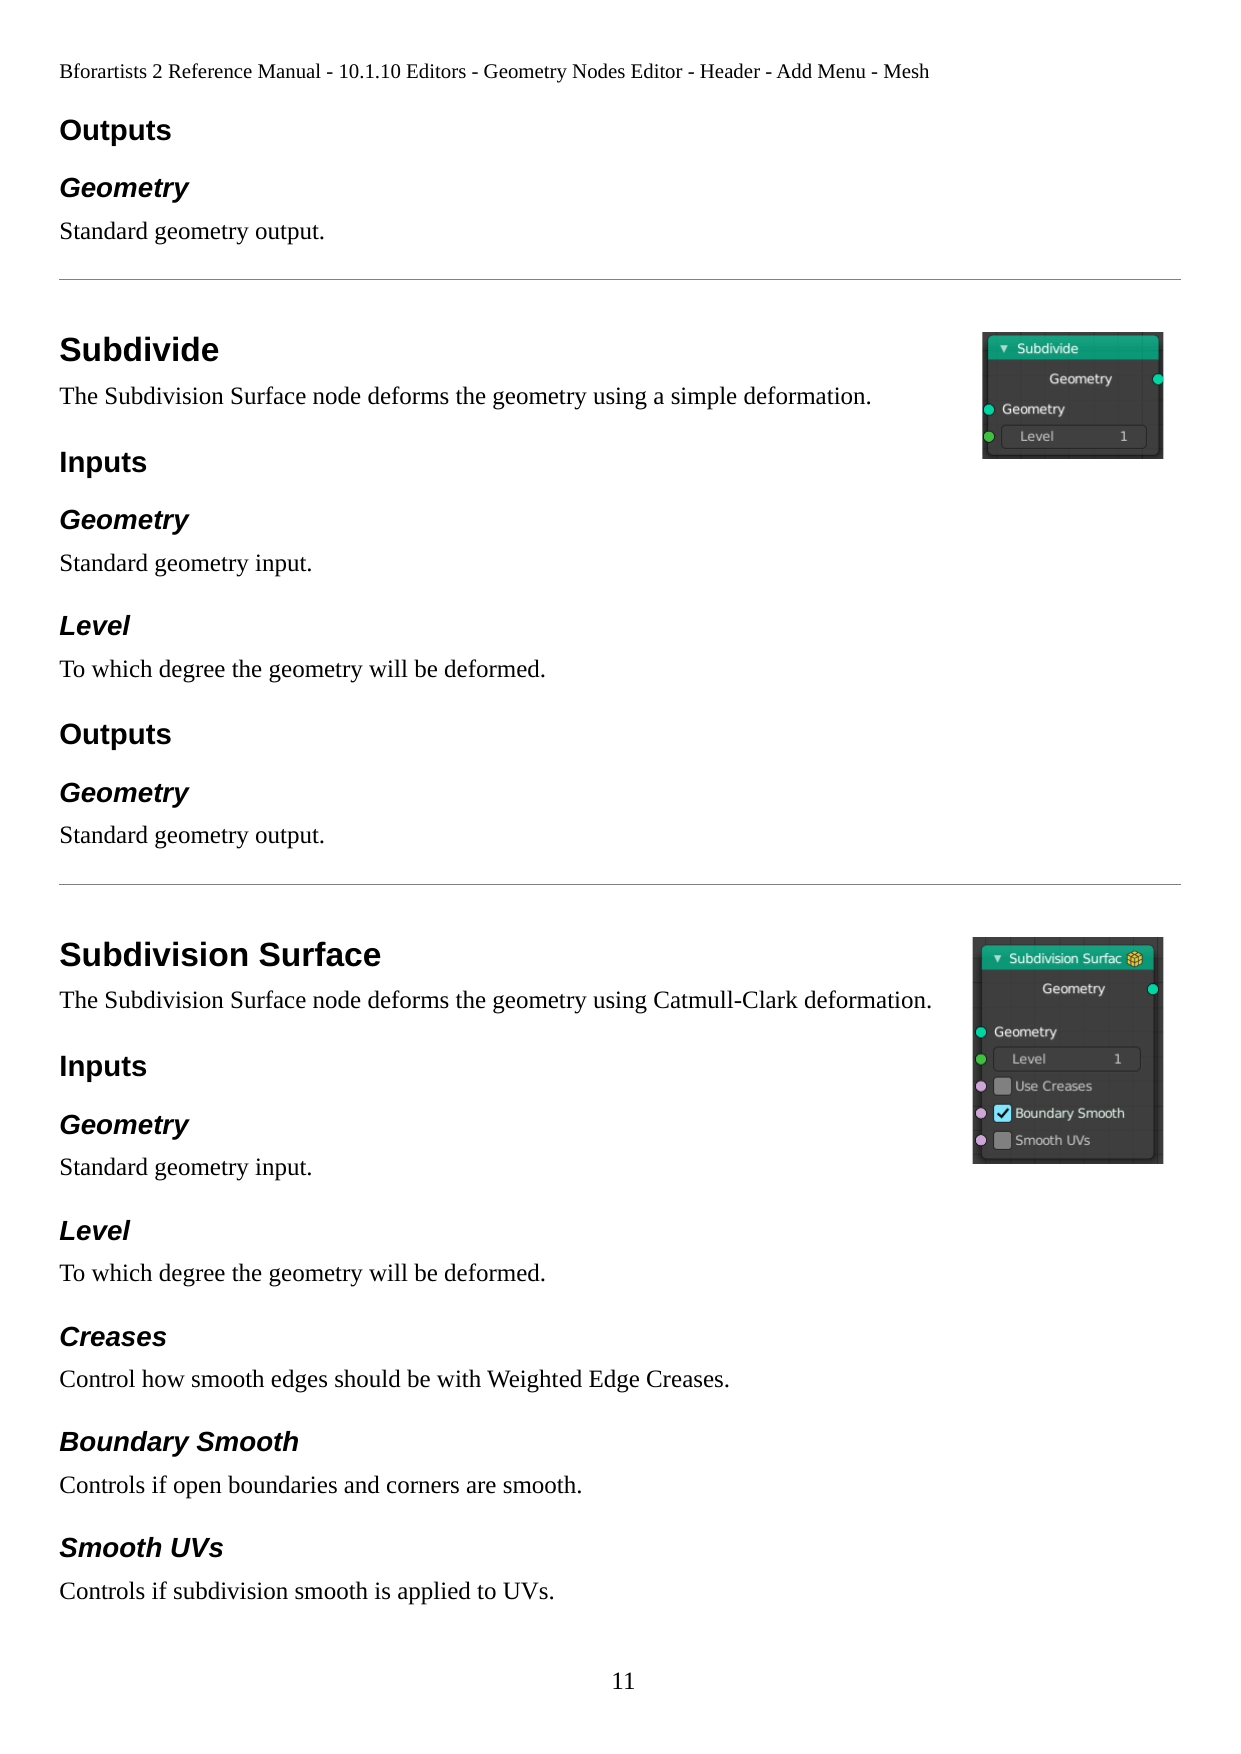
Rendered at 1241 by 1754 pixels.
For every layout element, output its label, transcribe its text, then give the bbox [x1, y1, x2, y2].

subtitle Subdivide [59, 330, 1181, 368]
subtitle Geometry [59, 171, 1181, 203]
subtitle Outputs [59, 113, 1181, 146]
subtitle Inputs [59, 1049, 972, 1083]
subtitle Subdivision Surface [59, 934, 1181, 973]
subtitle Geometry [59, 1108, 972, 1140]
picture [982, 332, 1164, 459]
text Standard geometry output. [59, 820, 1181, 849]
subtitle Creases [59, 1320, 1181, 1352]
subtitle [1164, 1049, 1181, 1083]
subtitle Boundary Smooth [59, 1426, 1181, 1458]
subtitle Smooth UVs [59, 1532, 1181, 1564]
subtitle [1164, 1108, 1181, 1140]
text Standard geometry input. [59, 1152, 1181, 1181]
text Controls if subdivision smooth is applied to UVs. [59, 1576, 1181, 1605]
text Standard geometry input. [59, 548, 1181, 576]
subtitle Geometry [59, 503, 1181, 535]
text The Subdivision Surface node deforms the geometry using Catmull-Clark deformation. [59, 986, 972, 1014]
text To which degree the geometry will be deformed. [59, 654, 1181, 682]
subtitle Level [59, 609, 1181, 641]
text Standard geometry output. [59, 216, 1181, 244]
subtitle Outputs [59, 717, 1181, 751]
text Control how smooth edges should be with Weighted Edge Creases. [59, 1364, 1181, 1393]
text Controls if open boundaries and corners are smooth. [59, 1470, 1181, 1499]
text To which degree the geometry will be deformed. [59, 1258, 1181, 1287]
picture [972, 937, 1164, 1164]
subtitle Geometry [59, 776, 1181, 808]
subtitle Inputs [59, 444, 1181, 478]
subtitle Level [59, 1214, 1181, 1246]
text The Subdivision Surface node deforms the geometry using a simple deformation. [59, 381, 982, 410]
